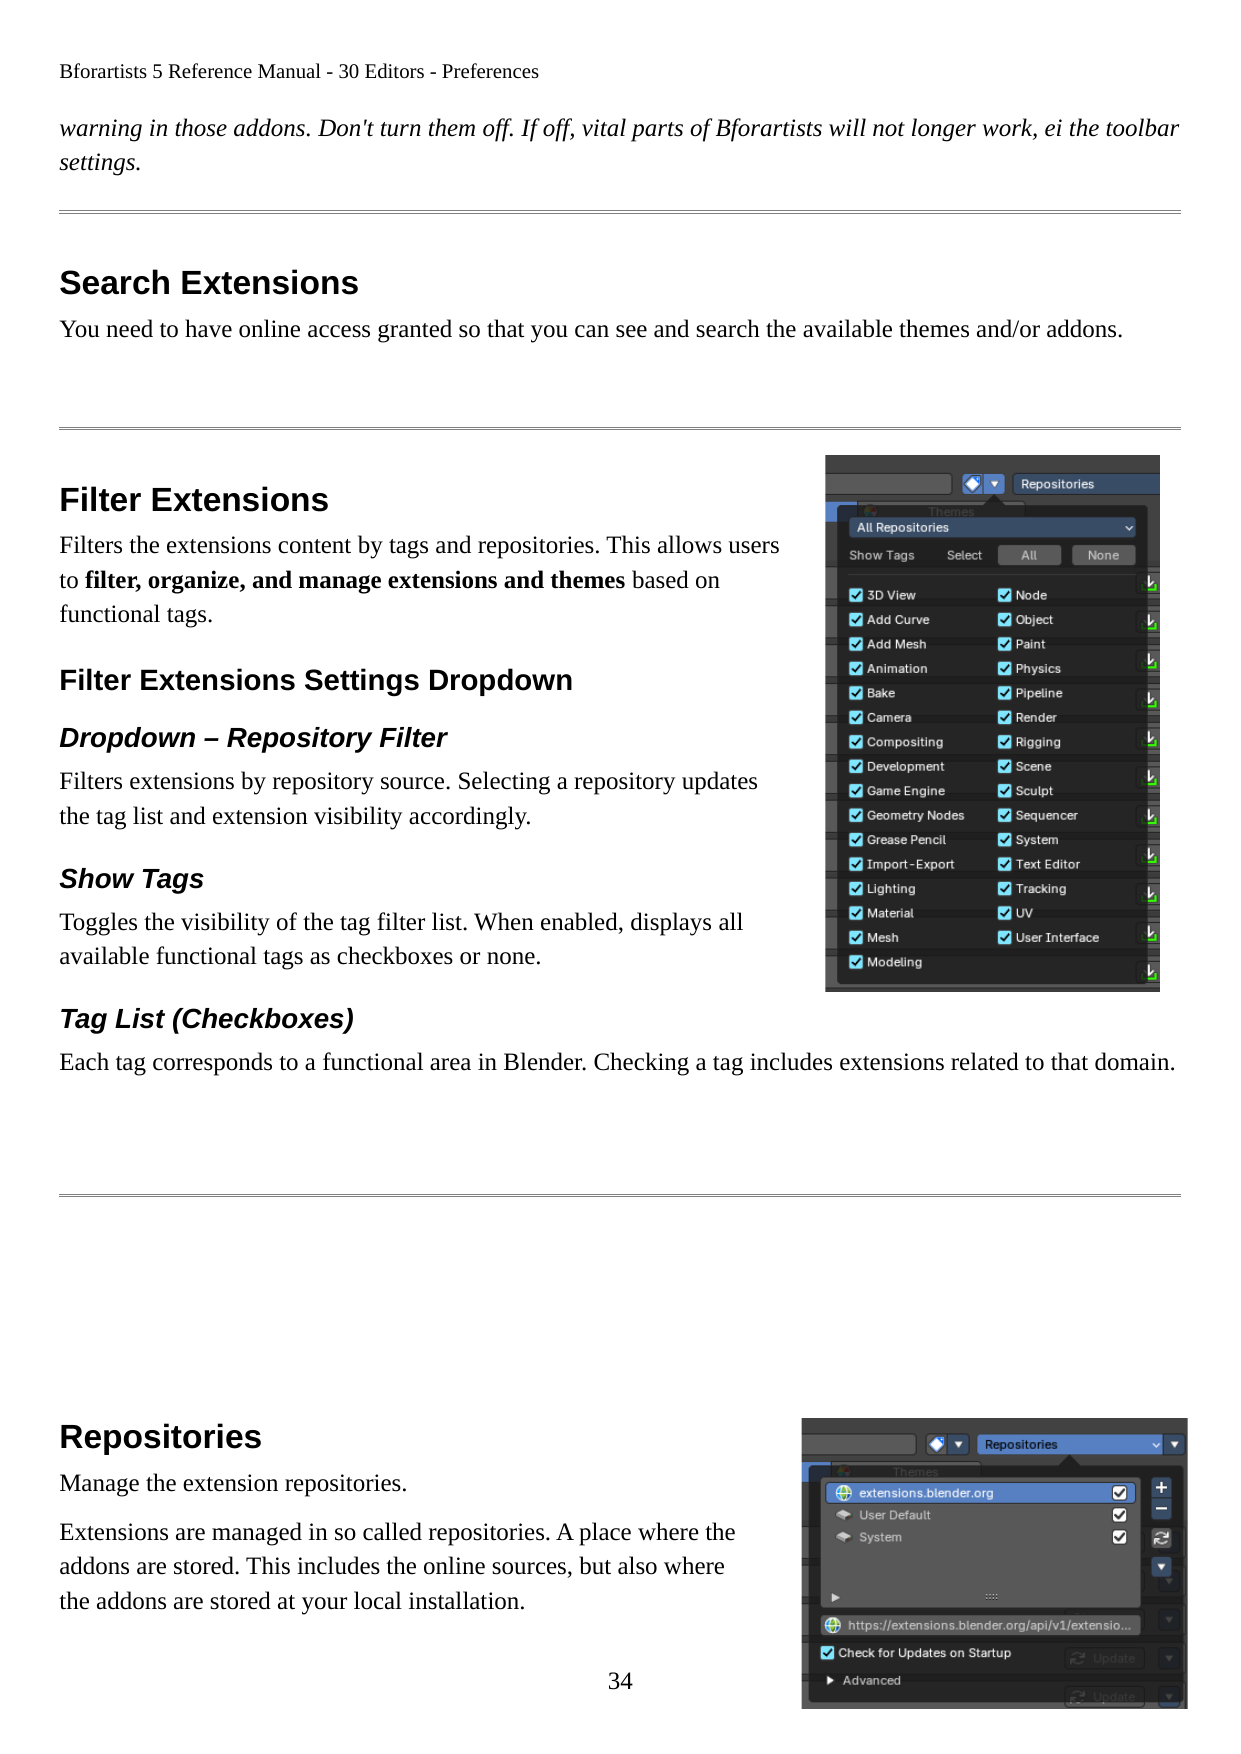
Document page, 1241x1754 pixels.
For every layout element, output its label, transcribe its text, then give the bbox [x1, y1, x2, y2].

text Filters the extensions content by tags and repositories. This allows users to filter, organize, and manage extensions and themes based on functional tags. [59, 531, 825, 628]
text Toggles the visibility of the tag filter list. When enabled, displays all available functional tags as checkboxes or none. [59, 907, 825, 970]
picture [825, 455, 1160, 992]
subtitle [1160, 722, 1181, 754]
subtitle Dropdown – Repository Filter [59, 722, 825, 754]
text Each tag corresponds to a functional area in Blender. Checking a tag includes extensions related to that domain. [59, 1047, 1181, 1076]
subtitle [1160, 479, 1181, 518]
subtitle Filter Extensions [59, 479, 825, 518]
text Manage the extension repositories. [59, 1468, 801, 1497]
subtitle [1160, 862, 1181, 894]
subtitle [1160, 663, 1181, 697]
text You need to have online access granted so that you can see and search the available themes and/or addons. [59, 314, 1181, 343]
subtitle Filter Extensions Settings Dropdown [59, 663, 825, 697]
text warning in those addons. Don't turn them off. If off, vital parts of Bforartists will not longer work, ei the toolbar settings. [59, 113, 1181, 176]
subtitle Show Tags [59, 862, 825, 894]
subtitle Search Extensions [59, 263, 1181, 302]
subtitle Repositories [59, 1417, 1181, 1455]
text Filters extensions by repository source. Selecting a repository updates the tag list and extension visibility accordingly. [59, 766, 825, 829]
text Extensions are managed in so called repositories. A place where the addons are stored. This includes the online sources, but also where the addons are stored at your local installation. [59, 1517, 801, 1615]
picture [801, 1418, 1188, 1709]
subtitle Tag List (Checkboxes) [59, 1003, 1181, 1034]
